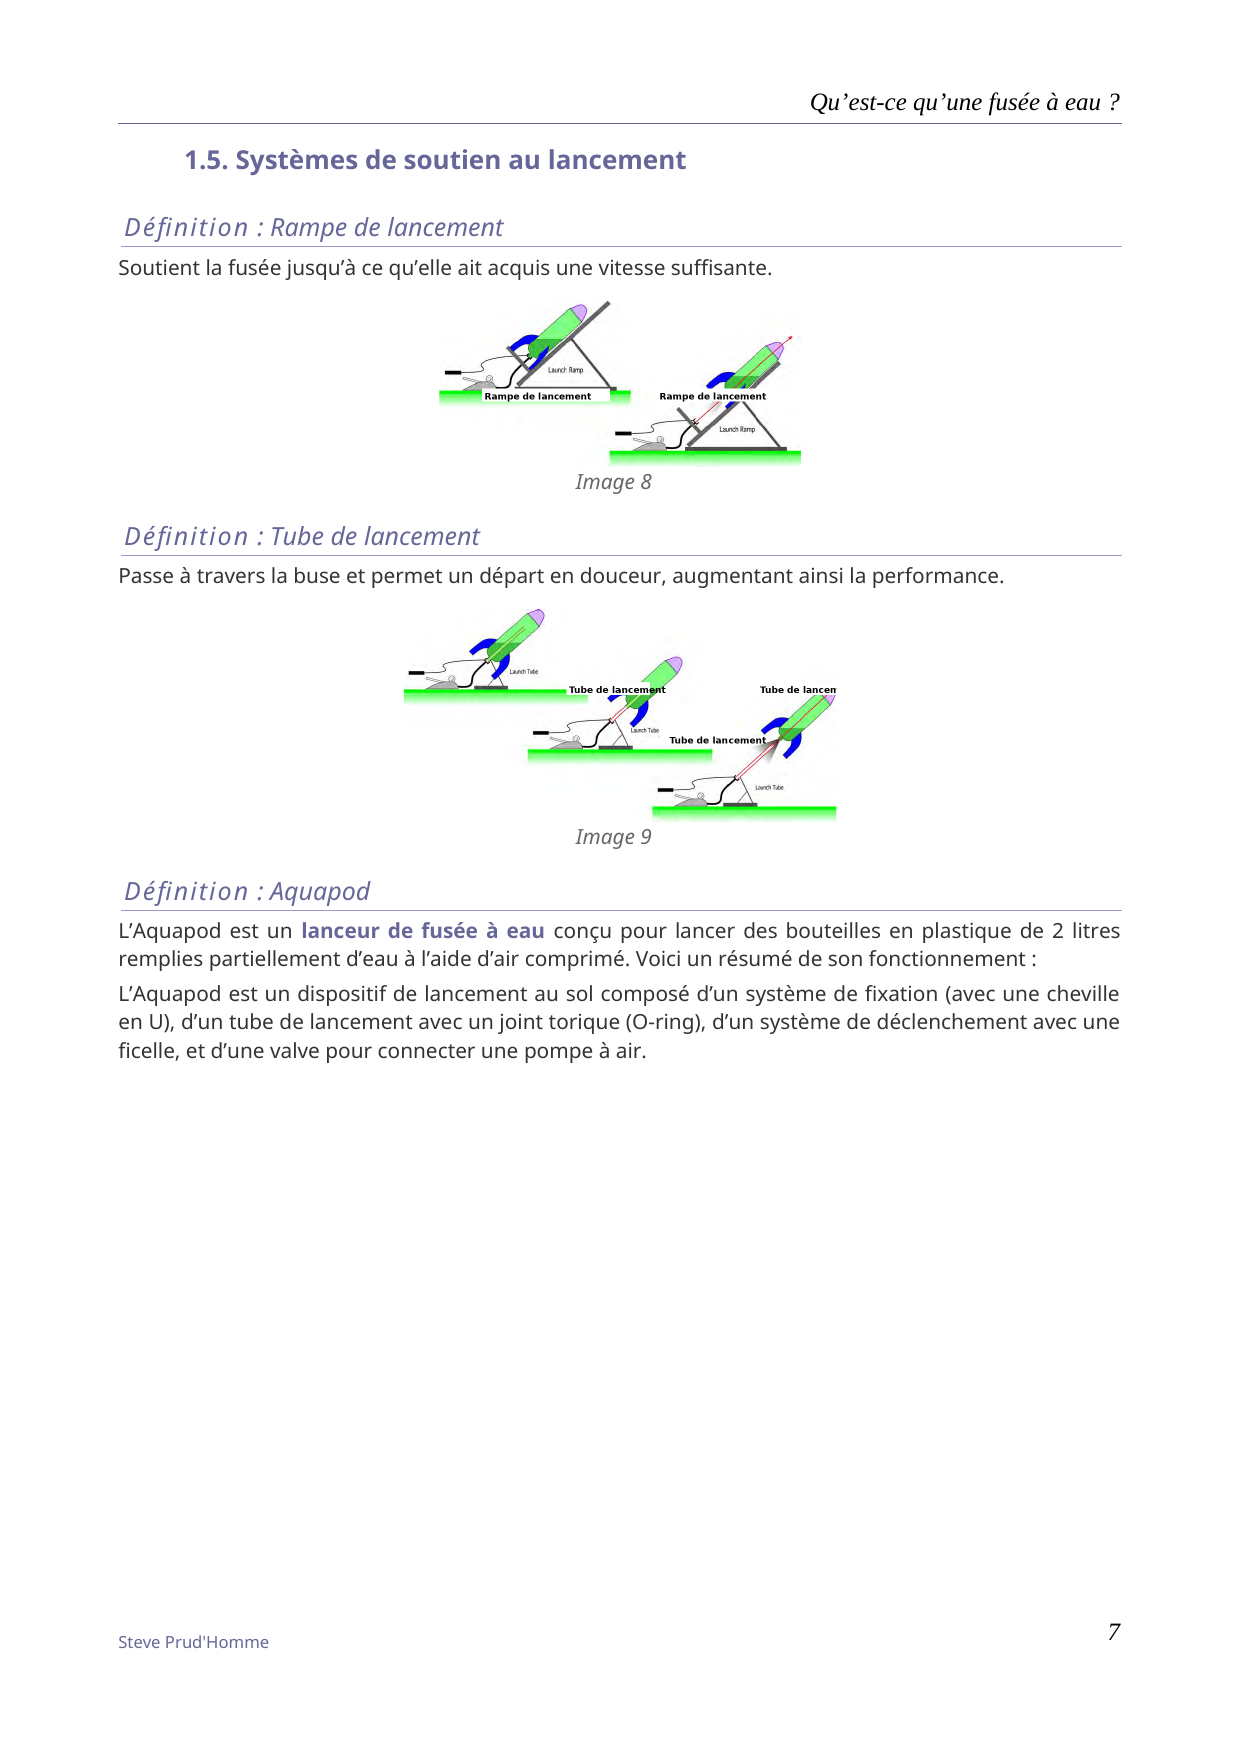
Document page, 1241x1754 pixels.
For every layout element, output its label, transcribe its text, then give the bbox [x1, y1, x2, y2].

text Passe à travers la buse et permet un départ en douceur, augmentant ainsi la performance. [118, 561, 1122, 590]
title Image [118, 822, 1122, 850]
picture [439, 301, 801, 467]
picture [403, 609, 837, 822]
title Définition : Tube de lancement [121, 515, 1122, 555]
text L’Aquapod est un lanceur de fusée à eau conçu pour lancer des bouteilles en plastique de 2 litres remplies partiellement d’eau à l’aide d’air comprimé. Voici un résumé de son fonctionnement : [118, 916, 1122, 973]
title Définition : Aquapod [121, 870, 1122, 910]
title Définition : Rampe de lancement [121, 207, 1122, 246]
text L’Aquapod est un dispositif de lancement au sol composé d’un système de fixation (avec une cheville en U), d’un tube de lancement avec un joint torique (O-ring), d’un système de déclenchement avec une ficelle, et d’une valve pour connecter une pompe à air. [118, 979, 1122, 1064]
title Systèmes de soutien au lancement [177, 142, 1122, 177]
title Image [118, 467, 1122, 495]
text Soutient la fusée jusqu’à ce qu’elle ait acquis une vitesse suffisante. [118, 253, 1122, 281]
